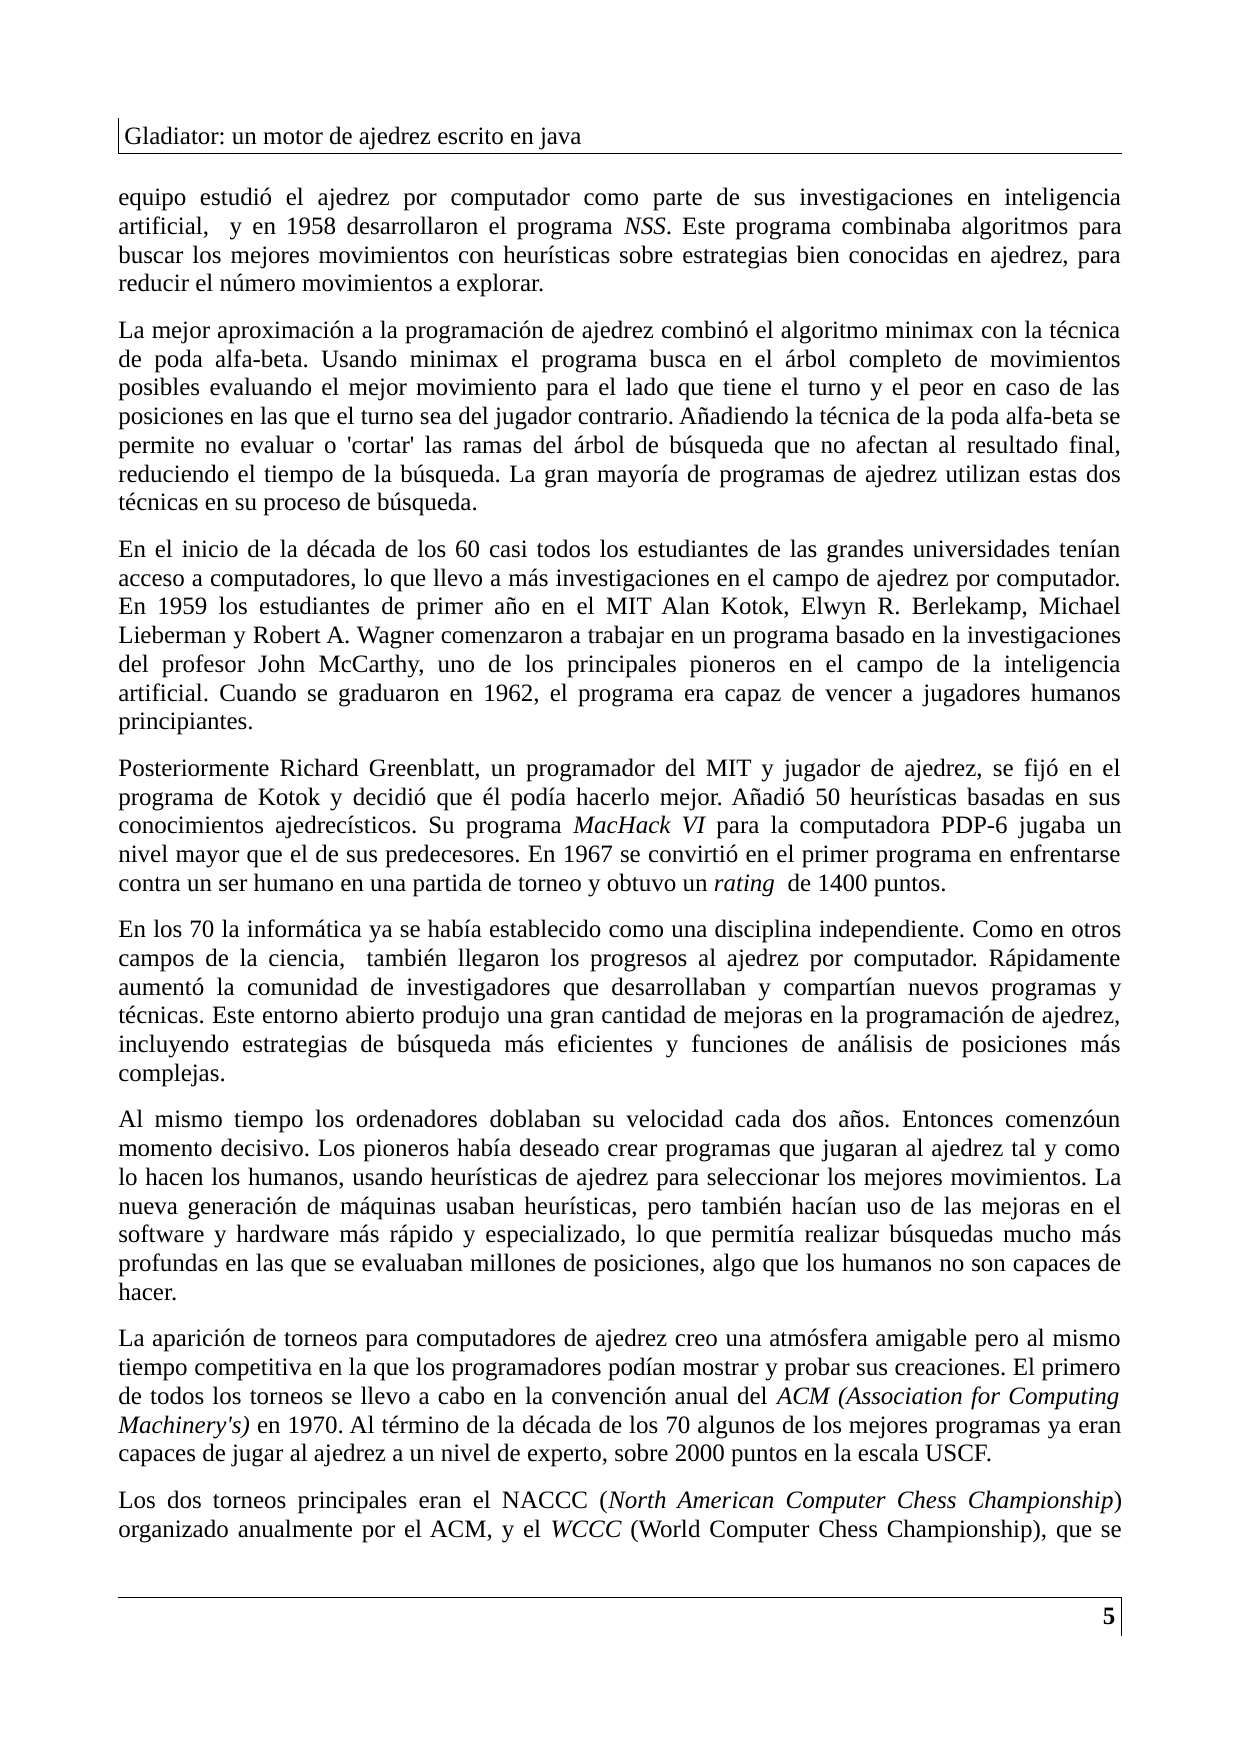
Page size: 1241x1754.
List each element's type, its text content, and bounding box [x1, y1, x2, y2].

text En los 70 la informática ya se había establecido como una disciplina independiente. Como en otros campos de la ciencia, también llegaron los progresos al ajedrez por computador. Rápidamente aumentó la comunidad de investigadores que desarrollaban y compartían nuevos programas y técnicas. Este entorno abierto produjo una gran cantidad de mejoras en la programación de ajedrez, incluyendo estrategias de búsqueda más eficientes y funciones de análisis de posiciones más complejas. [118, 914, 1122, 1087]
text Los dos torneos principales eran el NACCC (North American Computer Chess Championship) organizado anualmente por el ACM, y el WCCC (World Computer Chess Championship), que se [118, 1485, 1122, 1542]
text La mejor aproximación a la programación de ajedrez combinó el algoritmo minimax con la técnica de poda alfa-beta. Usando minimax el programa busca en el árbol completo de movimientos posibles evaluando el mejor movimiento para el lado que tiene el turno y el peor en caso de las posiciones en las que el turno sea del jugador contrario. Añadiendo la técnica de la poda alfa-beta se permite no evaluar o 'cortar' las ramas del árbol de búsqueda que no afectan al resultado final, reduciendo el tiempo de la búsqueda. La gran mayoría de programas de ajedrez utilizan estas dos técnicas en su proceso de búsqueda. [118, 315, 1122, 516]
text La aparición de torneos para computadores de ajedrez creo una atmósfera amigable pero al mismo tiempo competitiva en la que los programadores podían mostrar y probar sus creaciones. El primero de todos los torneos se llevo a cabo en la convención anual del ACM (Association for Computing Machinery's) en 1970. Al término de la década de los 70 algunos de los mejores programas ya eran capaces de jugar al ajedrez a un nivel de experto, sobre 2000 puntos en la escala USCF. [118, 1323, 1122, 1467]
text Al mismo tiempo los ordenadores doblaban su velocidad cada dos años. Entonces comenzóun momento decisivo. Los pioneros había deseado crear programas que jugaran al ajedrez tal y como lo hacen los humanos, usando heurísticas de ajedrez para seleccionar los mejores movimientos. La nueva generación de máquinas usaban heurísticas, pero también hacían uso de las mejoras en el software y hardware más rápido y especializado, lo que permitía realizar búsquedas mucho más profundas en las que se evaluaban millones de posiciones, algo que los humanos no son capaces de hacer. [118, 1104, 1122, 1306]
text Posteriormente Richard Greenblatt, un programador del MIT y jugador de ajedrez, se fijó en el programa de Kotok y decidió que él podía hacerlo mejor. Añadió 50 heurísticas basadas en sus conocimientos ajedrecísticos. Su programa MacHack VI para la computadora PDP-6 jugaba un nivel mayor que el de sus predecesores. En 1967 se convirtió en el primer programa en enfrentarse contra un ser humano en una partida de torneo y obtuvo un rating de 1400 puntos. [118, 753, 1122, 897]
text equipo estudió el ajedrez por computador como parte de sus investigaciones en inteligencia artificial, y en 1958 desarrollaron el programa NSS. Este programa combinaba algoritmos para buscar los mejores movimientos con heurísticas sobre estrategias bien conocidas en ajedrez, para reducir el número movimientos a explorar. [118, 182, 1122, 297]
text En el inicio de la década de los 60 casi todos los estudiantes de las grandes universidades tenían acceso a computadores, lo que llevo a más investigaciones en el campo de ajedrez por computador. En 1959 los estudiantes de primer año en el MIT Alan Kotok, Elwyn R. Berlekamp, Michael Lieberman y Robert A. Wagner comenzaron a trabajar en un programa basado en la investigaciones del profesor John McCarthy, uno de los principales pioneros en el campo de la inteligencia artificial. Cuando se graduaron en 1962, el programa era capaz de vencer a jugadores humanos principiantes. [118, 534, 1122, 735]
